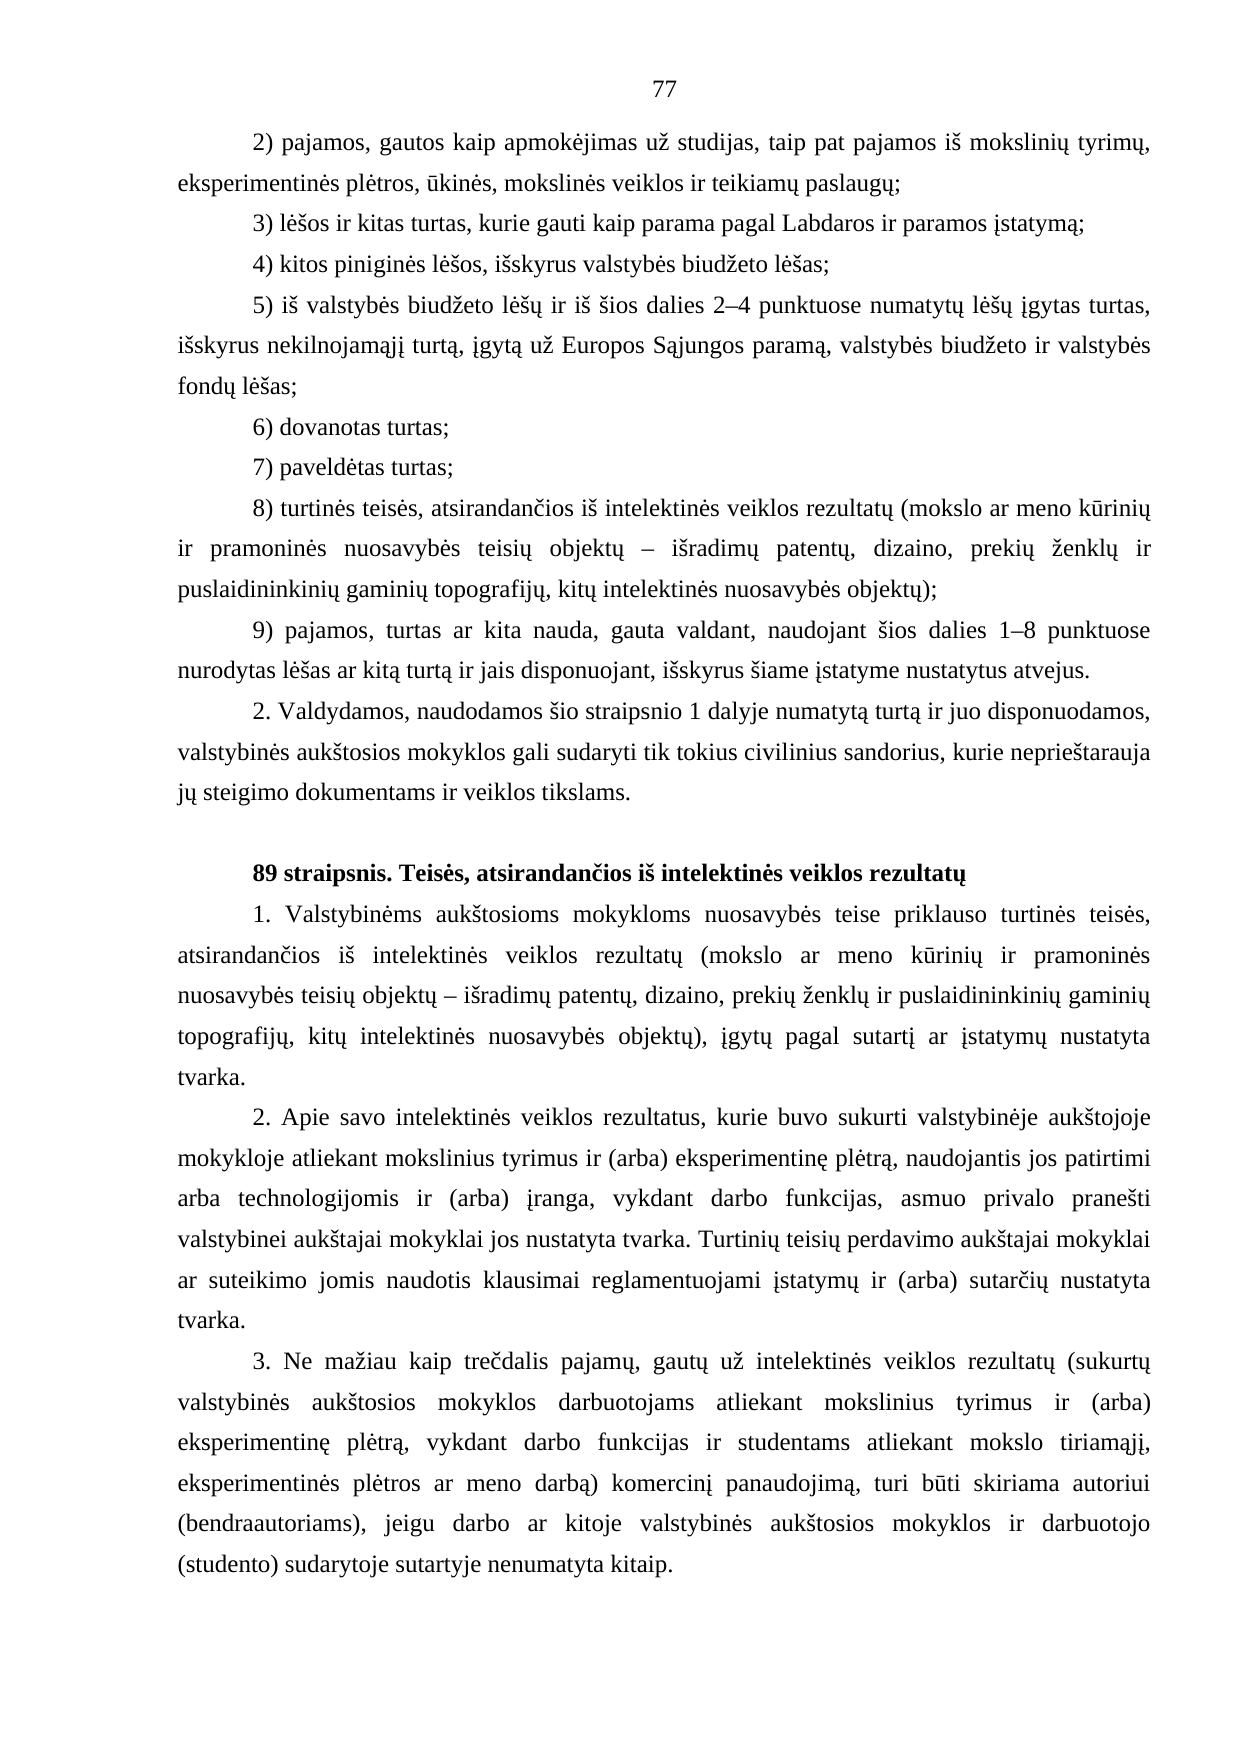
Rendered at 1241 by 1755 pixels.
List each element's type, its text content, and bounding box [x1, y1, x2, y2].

text 9) pajamos, turtas ar kita nauda, gauta valdant, naudojant šios dalies 1–8 punktuose nurodytas lėšas ar kitą turtą ir jais disponuojant, išskyrus šiame įstatyme nustatytus atvejus. [177, 606, 1152, 687]
text 5) iš valstybės biudžeto lėšų ir iš šios dalies 2–4 punktuose numatytų lėšų įgytas turtas, išskyrus nekilnojamąjį turtą, įgytą už Europos Sąjungos paramą, valstybės biudžeto ir valstybės fondų lėšas; [177, 281, 1152, 402]
text 6) dovanotas turtas; [177, 402, 1152, 443]
text 89 straipsnis. Teisės, atsirandančios iš intelektinės veiklos rezultatų [177, 849, 1152, 890]
text 1. Valstybinėms aukštosioms mokykloms nuosavybės teise priklauso turtinės teisės, atsirandančios iš intelektinės veiklos rezultatų (mokslo ar meno kūrinių ir pramoninės nuosavybės teisių objektų – išradimų patentų, dizaino, prekių ženklų ir puslaidininkinių gaminių topografijų, kitų intelektinės nuosavybės objektų), įgytų pagal sutartį ar įstatymų nustatyta tvarka. [177, 890, 1152, 1093]
text 3. Ne mažiau kaip trečdalis pajamų, gautų už intelektinės veiklos rezultatų (sukurtų valstybinės aukštosios mokyklos darbuotojams atliekant mokslinius tyrimus ir (arba) eksperimentinę plėtrą, vykdant darbo funkcijas ir studentams atliekant mokslo tiriamąjį, eksperimentinės plėtros ar meno darbą) komercinį panaudojimą, turi būti skiriama autoriui (bendraautoriams), jeigu darbo ar kitoje valstybinės aukštosios mokyklos ir darbuotojo (studento) sudarytoje sutartyje nenumatyta kitaip. [177, 1337, 1152, 1581]
text 7) paveldėtas turtas; [177, 443, 1152, 484]
text 3) lėšos ir kitas turtas, kurie gauti kaip parama pagal Labdaros ir paramos įstatymą; [177, 199, 1152, 240]
text 2. Apie savo intelektinės veiklos rezultatus, kurie buvo sukurti valstybinėje aukštojoje mokykloje atliekant mokslinius tyrimus ir (arba) eksperimentinę plėtrą, naudojantis jos patirtimi arba technologijomis ir (arba) įranga, vykdant darbo funkcijas, asmuo privalo pranešti valstybinei aukštajai mokyklai jos nustatyta tvarka. Turtinių teisių perdavimo aukštajai mokyklai ar suteikimo jomis naudotis klausimai reglamentuojami įstatymų ir (arba) sutarčių nustatyta tvarka. [177, 1093, 1152, 1337]
text 2. Valdydamos, naudodamos šio straipsnio 1 dalyje numatytą turtą ir juo disponuodamos, valstybinės aukštosios mokyklos gali sudaryti tik tokius civilinius sandorius, kurie neprieštarauja jų steigimo dokumentams ir veiklos tikslams. [177, 687, 1152, 809]
text 2) pajamos, gautos kaip apmokėjimas už studijas, taip pat pajamos iš mokslinių tyrimų, eksperimentinės plėtros, ūkinės, mokslinės veiklos ir teikiamų paslaugų; [177, 118, 1152, 199]
text 8) turtinės teisės, atsirandančios iš intelektinės veiklos rezultatų (mokslo ar meno kūrinių ir pramoninės nuosavybės teisių objektų – išradimų patentų, dizaino, prekių ženklų ir puslaidininkinių gaminių topografijų, kitų intelektinės nuosavybės objektų); [177, 484, 1152, 606]
text 4) kitos piniginės lėšos, išskyrus valstybės biudžeto lėšas; [177, 240, 1152, 281]
